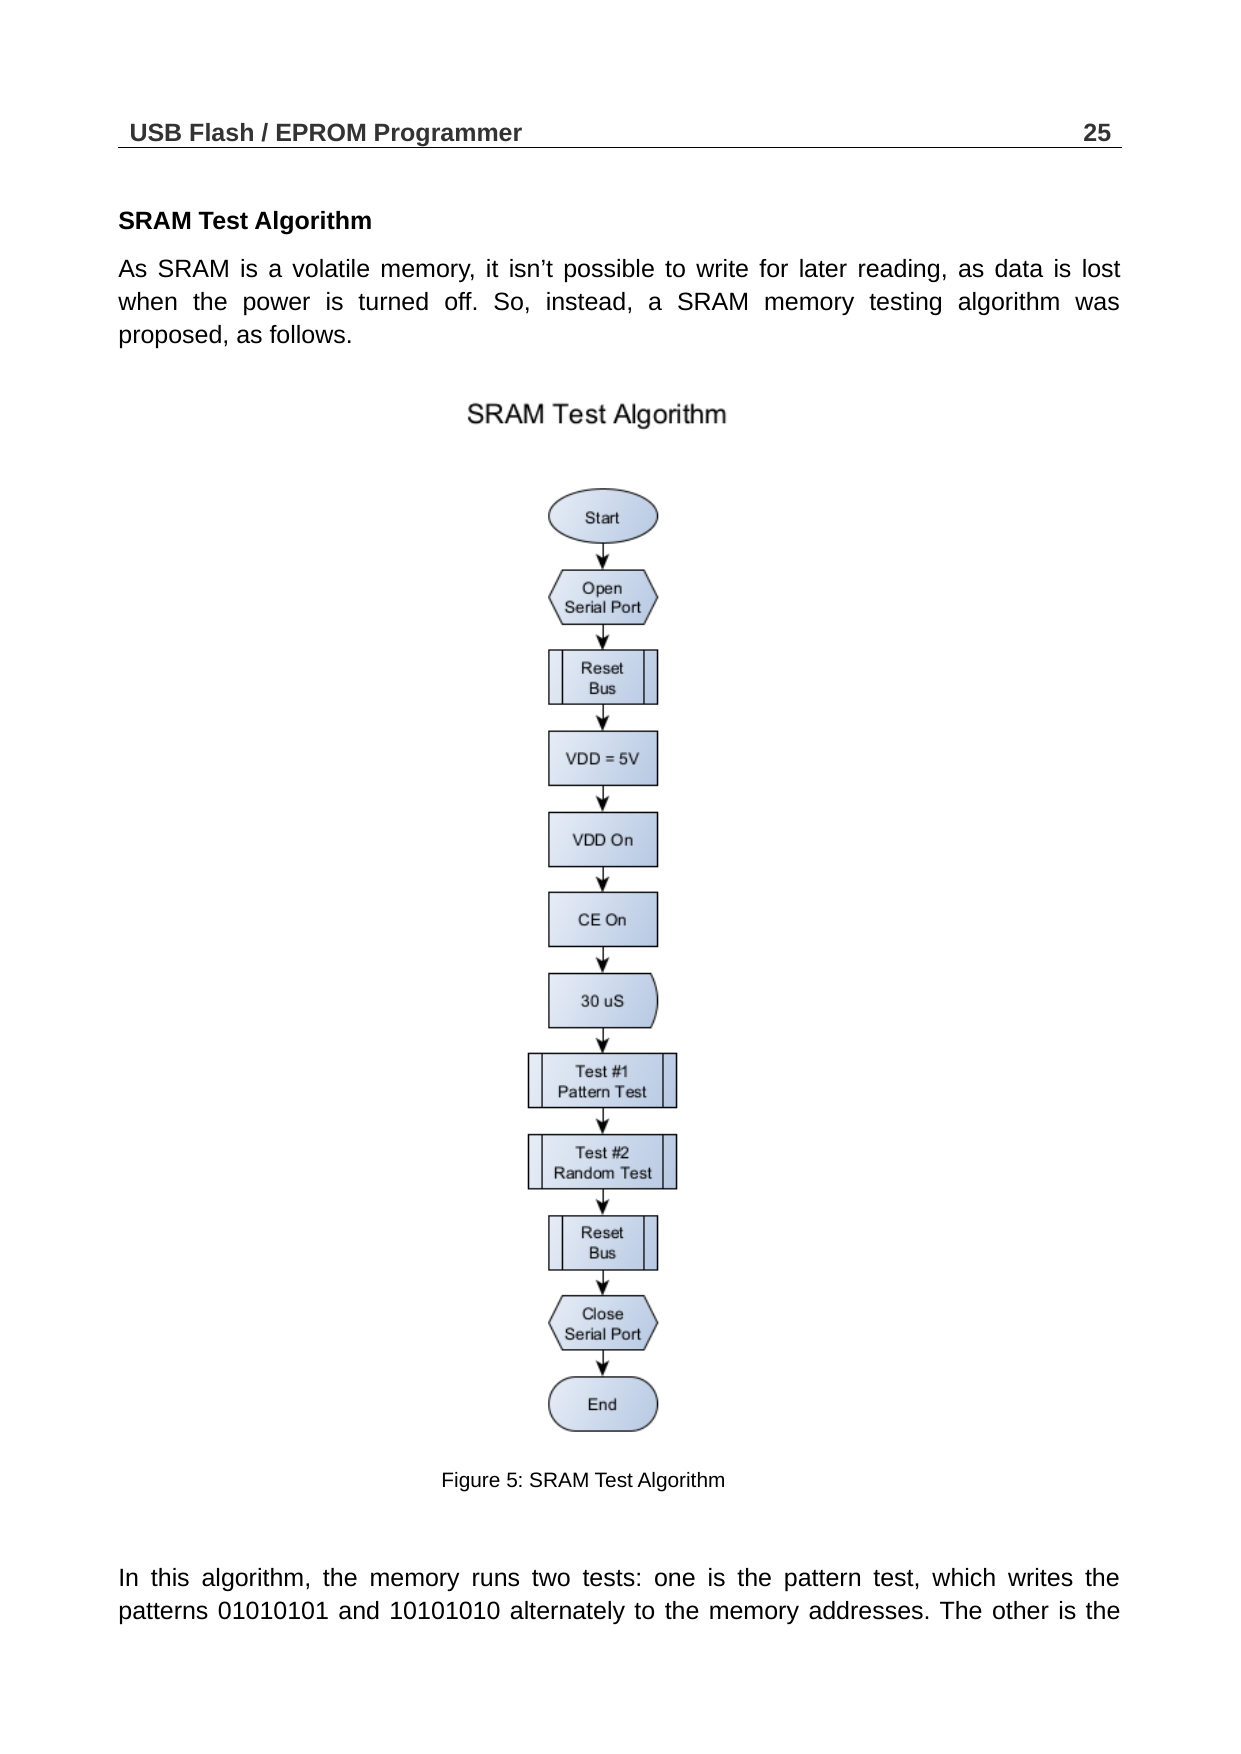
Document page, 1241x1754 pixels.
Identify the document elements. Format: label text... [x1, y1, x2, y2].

text Figure 5: SRAM Test Algorithm [441, 1456, 796, 1491]
text As SRAM is a volatile memory, it isn’t possible to write for later reading, as data is lost when the power is turned off. So, instead, a SRAM memory testing algorithm was proposed, as follows. [118, 254, 1122, 349]
text In this algorithm, the memory runs two tests: one is the pattern test, which writes the patterns 01010101 and 10101010 alternately to the memory addresses. The other is the [118, 1563, 1122, 1624]
picture [441, 376, 797, 1456]
text SRAM Test Algorithm [118, 206, 1122, 235]
